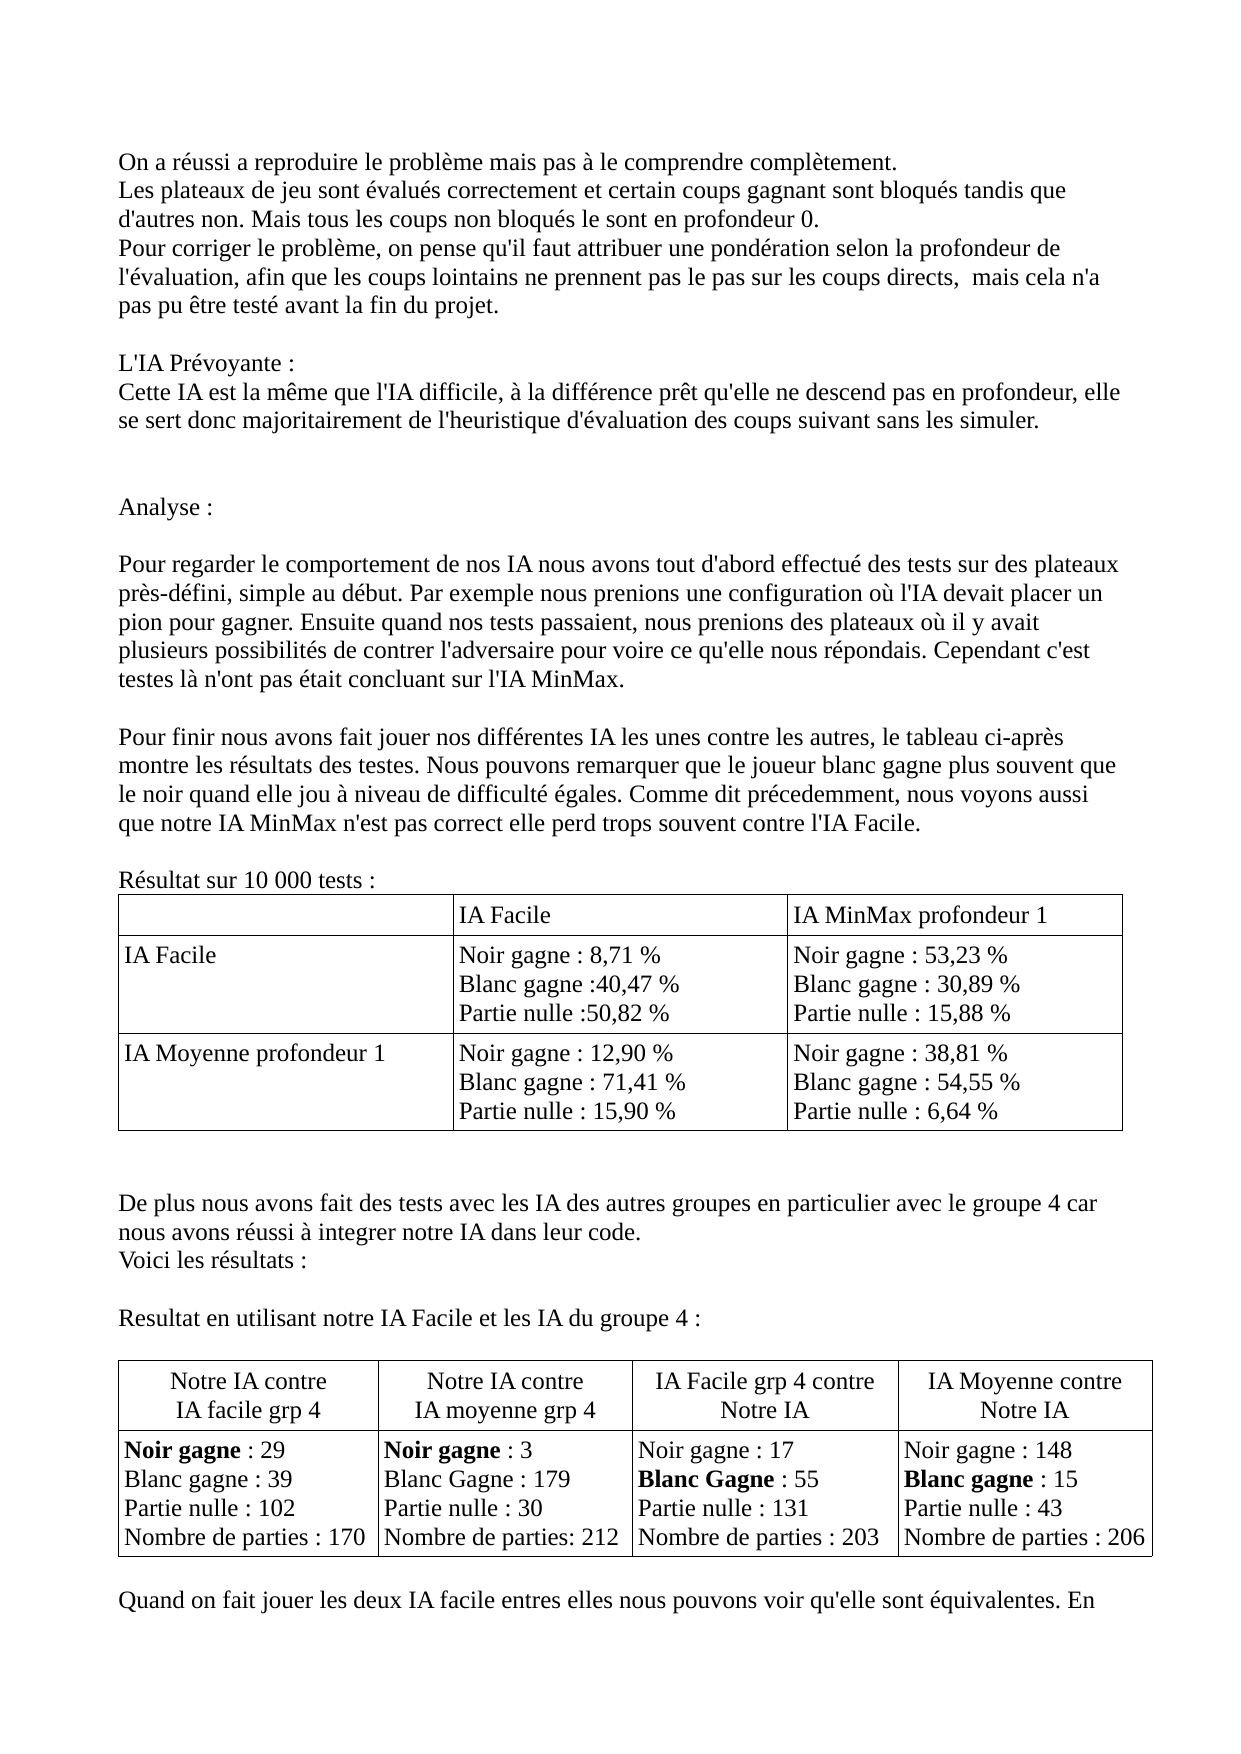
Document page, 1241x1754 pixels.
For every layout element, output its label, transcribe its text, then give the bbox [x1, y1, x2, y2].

table_cell Noir gagne : 17 Blanc Gagne : 55 Partie nulle : 131 Nombre de parties : 203 [633, 1431, 898, 1556]
table_header IA Facile [454, 895, 787, 935]
table_cell Noir gagne : 148 Blanc gagne : 15 Partie nulle : 43 Nombre de parties : 206 [899, 1431, 1152, 1556]
text Cette IA est la même que l'IA difficile, à la différence prêt qu'elle ne descend pas en profondeur, elle se sert donc majoritairement de l'heuristique d'évaluation des coups suivant sans les simuler. [118, 377, 1122, 434]
text Les plateaux de jeu sont évalués correctement et certain coups gagnant sont bloqués tandis que d'autres non. Mais tous les coups non bloqués le sont en profondeur 0. [118, 176, 1122, 233]
table_header Notre IA contre IA facile grp 4 [119, 1361, 378, 1429]
table_cell Noir gagne : 29 Blanc gagne : 39 Partie nulle : 102 Nombre de parties : 170 [119, 1431, 378, 1556]
table_cell IA Moyenne profondeur 1 [119, 1034, 453, 1130]
text Voici les résultats : [118, 1245, 1122, 1274]
text Résultat sur 10 000 tests : [118, 866, 1122, 894]
table_header IA MinMax profondeur 1 [788, 895, 1122, 935]
text Pour corriger le problème, on pense qu'il faut attribuer une pondération selon la profondeur de l'évaluation, afin que les coups lointains ne prennent pas le pas sur les coups directs, mais cela n'a pas pu être testé avant la fin du projet. [118, 233, 1122, 319]
text Quand on fait jouer les deux IA facile entres elles nous pouvons voir qu'elle sont équivalentes. En [118, 1585, 1122, 1614]
table_header Notre IA contre IA moyenne grp 4 [379, 1361, 632, 1429]
text De plus nous avons fait des tests avec les IA des autres groupes en particulier avec le groupe 4 car nous avons réussi à integrer notre IA dans leur code. [118, 1188, 1122, 1245]
table_header IA Facile grp 4 contre Notre IA [633, 1361, 898, 1429]
text L'IA Prévoyante : [118, 348, 1122, 377]
table_cell Noir gagne : 53,23 % Blanc gagne : 30,89 % Partie nulle : 15,88 % [788, 936, 1122, 1032]
table_cell Noir gagne : 3 Blanc Gagne : 179 Partie nulle : 30 Nombre de parties: 212 [379, 1431, 632, 1556]
text Resultat en utilisant notre IA Facile et les IA du groupe 4 : [118, 1303, 1122, 1332]
table_cell Noir gagne : 8,71 % Blanc gagne :40,47 % Partie nulle :50,82 % [454, 936, 787, 1032]
text Pour regarder le comportement de nos IA nous avons tout d'abord effectué des tests sur des plateaux près-défini, simple au début. Par exemple nous prenions une configuration où l'IA devait placer un pion pour gagner. Ensuite quand nos tests passaient, nous prenions des plateaux où il y avait plusieurs possibilités de contrer l'adversaire pour voire ce qu'elle nous répondais. Cependant c'est testes là n'ont pas était concluant sur l'IA MinMax. [118, 549, 1122, 693]
table_header IA Moyenne contre Notre IA [899, 1361, 1152, 1429]
table_cell Noir gagne : 12,90 % Blanc gagne : 71,41 % Partie nulle : 15,90 % [454, 1034, 787, 1130]
text Analyse : [118, 492, 1122, 521]
text Pour finir nous avons fait jouer nos différentes IA les unes contre les autres, le tableau ci-après montre les résultats des testes. Nous pouvons remarquer que le joueur blanc gagne plus souvent que le noir quand elle jou à niveau de difficulté égales. Comme dit précedemment, nous voyons aussi que notre IA MinMax n'est pas correct elle perd trops souvent contre l'IA Facile. [118, 722, 1122, 837]
table_cell IA Facile [119, 936, 453, 1032]
text On a réussi a reproduire le problème mais pas à le comprendre complètement. [118, 147, 1122, 176]
table_cell Noir gagne : 38,81 % Blanc gagne : 54,55 % Partie nulle : 6,64 % [788, 1034, 1122, 1130]
table_header [119, 895, 453, 935]
